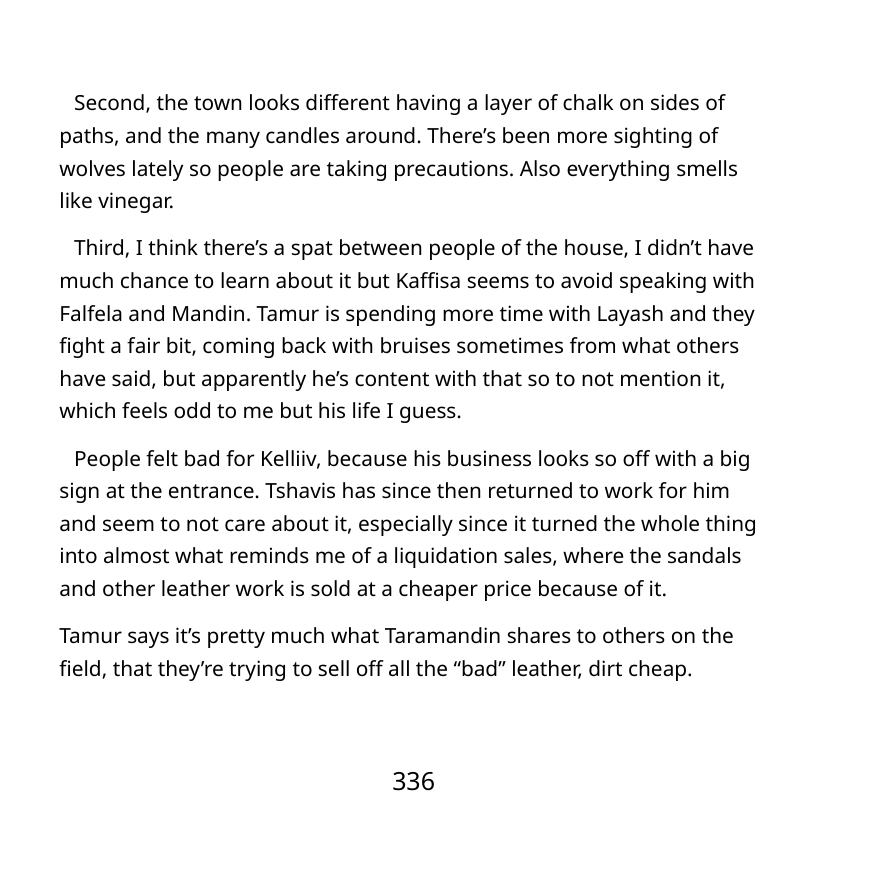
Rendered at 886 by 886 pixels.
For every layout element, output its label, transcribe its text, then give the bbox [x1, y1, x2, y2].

text Tamur says it’s pretty much what Taramandin shares to others on the field, that they’re trying to sell off all the “bad” leather, dirt cheap. [59, 621, 768, 682]
text People felt bad for Kelliiv, because his business looks so off with a big sign at the entrance. Tshavis has since then returned to work for him and seem to not care about it, especially since it turned the whole thing into almost what reminds me of a liquidation sales, where the sandals and other leather work is sold at a cheaper price because of it. [59, 444, 768, 603]
text Third, I think there’s a spat between people of the house, I didn’t have much chance to learn about it but Kaffisa seems to avoid speaking with Falfela and Mandin. Tamur is spending more time with Layash and they fight a fair bit, coming back with bruises sometimes from what others have said, but apparently he’s content with that so to not mention it, which feels odd to me but his life I guess. [59, 233, 768, 425]
text Second, the town looks different having a layer of chalk on sides of paths, and the many candles around. There’s been more sighting of wolves lately so people are taking precautions. Also everything smells like vinegar. [59, 88, 768, 215]
